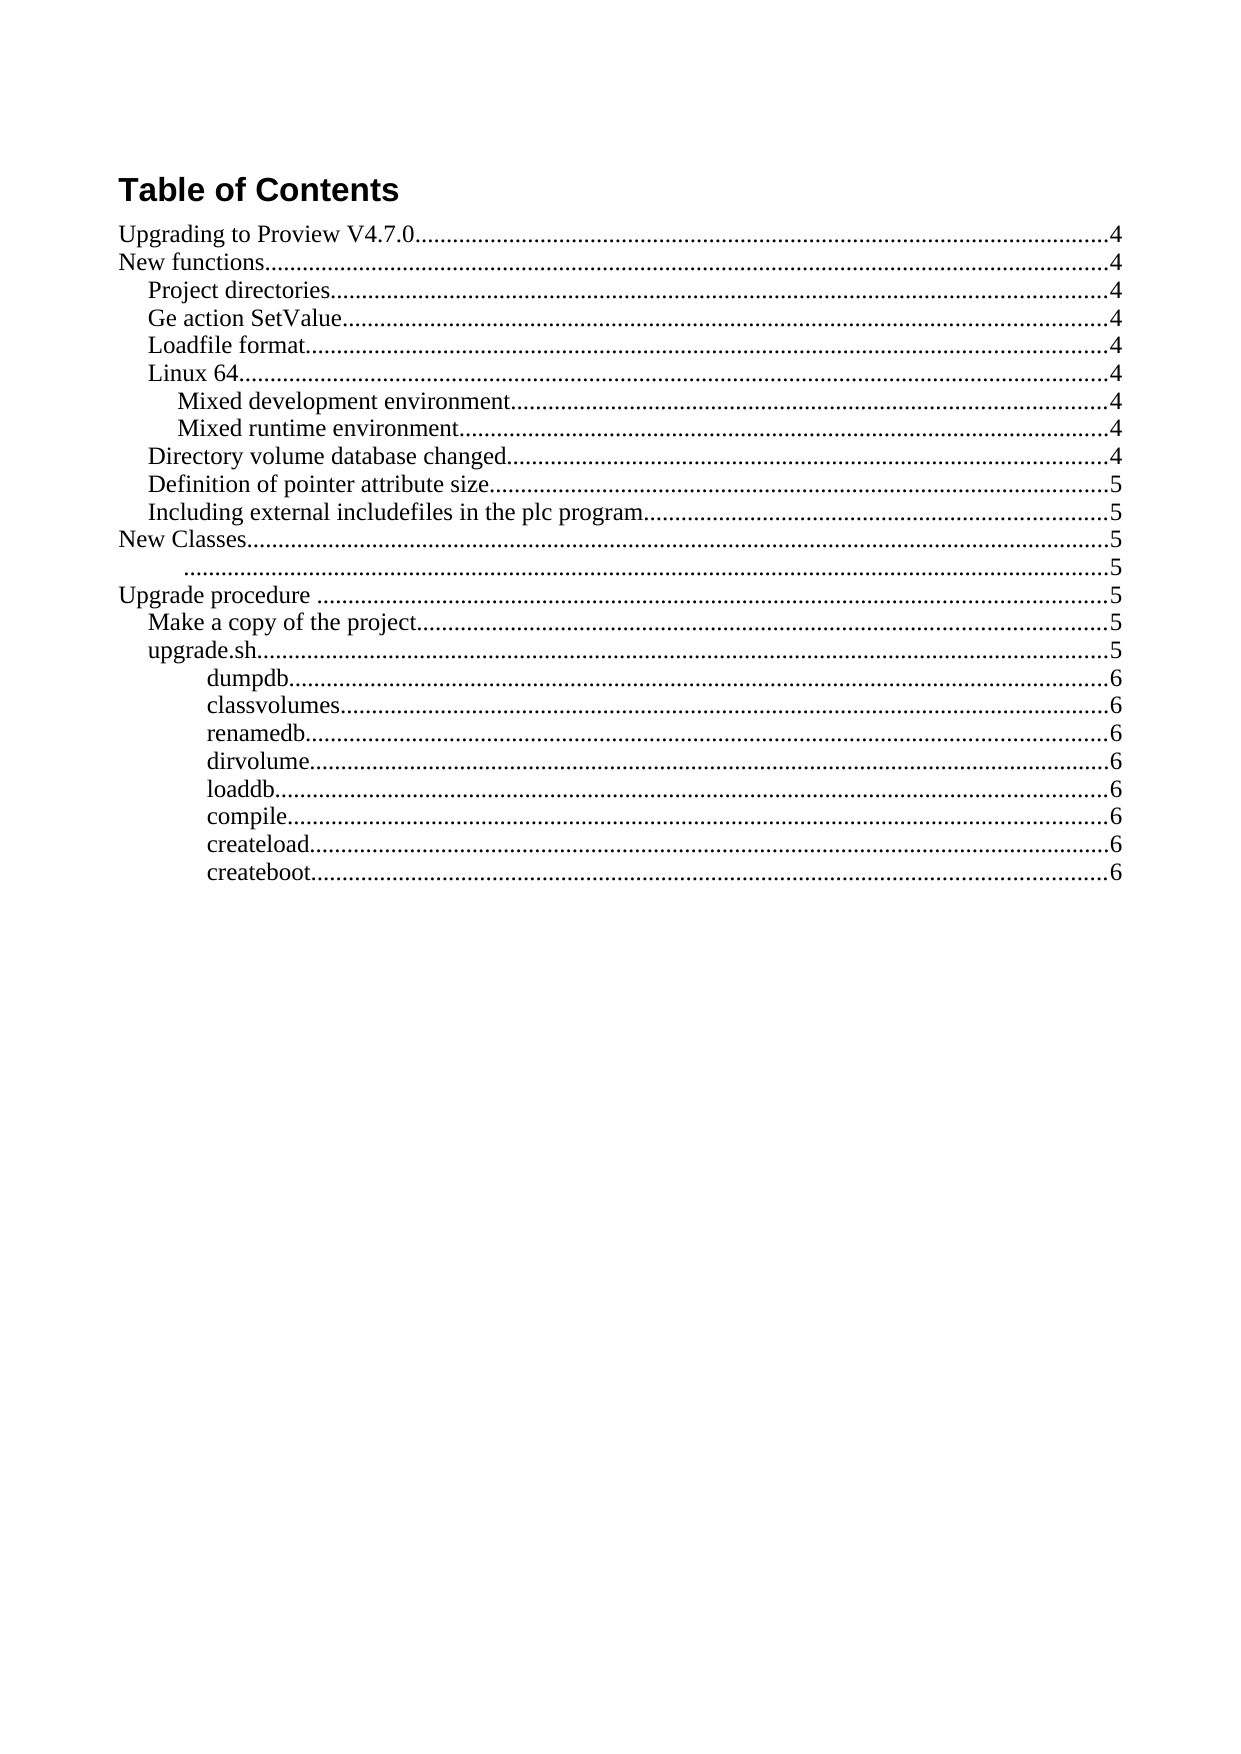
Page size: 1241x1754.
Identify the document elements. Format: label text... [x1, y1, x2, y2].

text Mixed runtime environment 4 [177, 414, 1122, 442]
text createload 6 [207, 830, 1122, 858]
text Definition of pointer attribute size 5 [148, 470, 1122, 498]
text Upgrading to Proview V4.7.0 4 [118, 221, 1122, 248]
text upgrade.sh 5 [148, 636, 1122, 664]
text Linux 64 4 [148, 359, 1122, 387]
text classvolumes 6 [207, 692, 1122, 719]
text Including external includefiles in the plc program 5 [148, 498, 1122, 525]
text Project directories 4 [148, 276, 1122, 304]
text Ge action SetValue 4 [148, 304, 1122, 331]
text Loadfile format 4 [148, 331, 1122, 359]
text 5 [177, 553, 1122, 581]
text Mixed development environment 4 [177, 387, 1122, 414]
text New functions 4 [118, 248, 1122, 276]
text dumpdb 6 [207, 664, 1122, 692]
text Make a copy of the project 5 [148, 608, 1122, 636]
text compile 6 [207, 802, 1122, 830]
text Upgrade procedure 5 [118, 581, 1122, 608]
text dirvolume 6 [207, 747, 1122, 775]
subtitle Table of Contents [118, 171, 1122, 208]
text New Classes 5 [118, 525, 1122, 553]
text Directory volume database changed 4 [148, 442, 1122, 470]
text renamedb 6 [207, 719, 1122, 747]
text loaddb 6 [207, 775, 1122, 802]
text createboot 6 [207, 858, 1122, 886]
